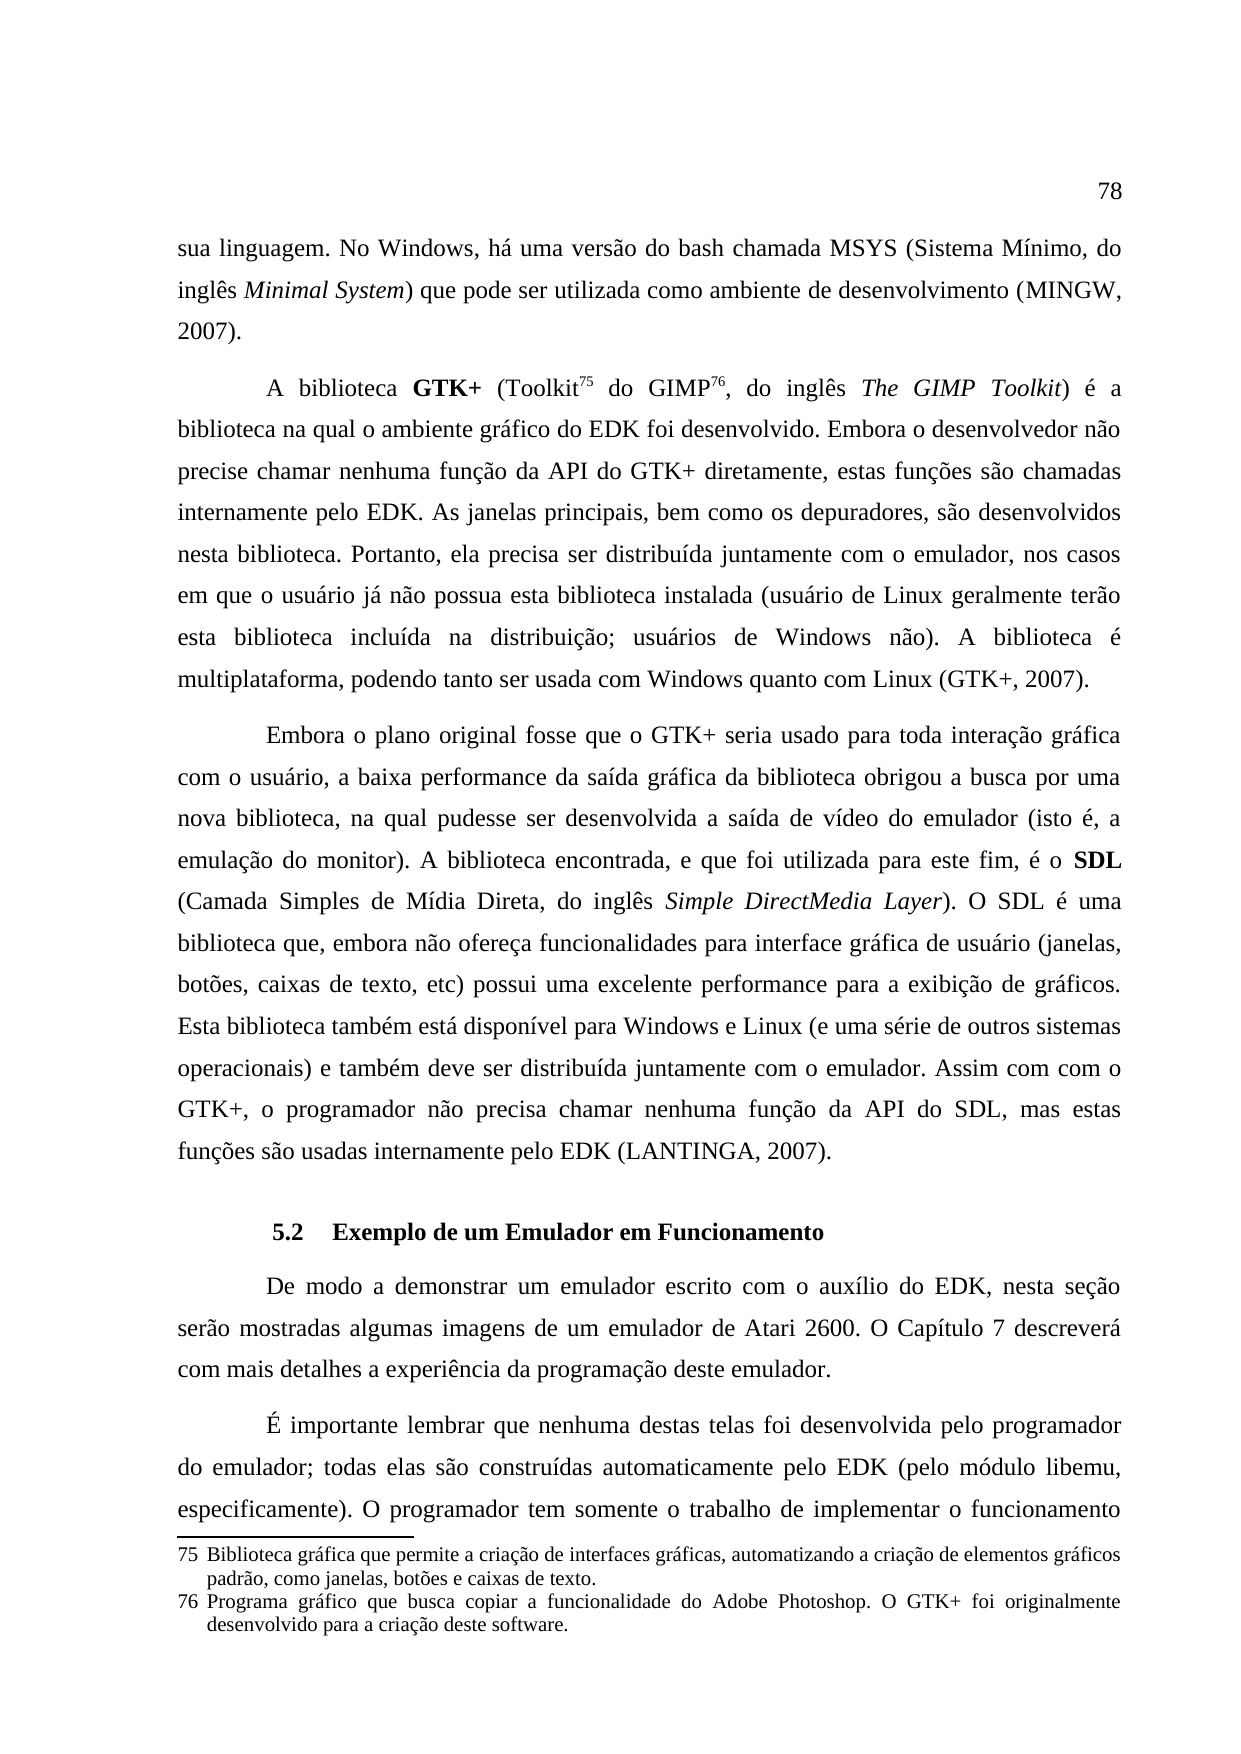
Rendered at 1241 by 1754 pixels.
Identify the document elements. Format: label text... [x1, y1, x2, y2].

text De modo a demonstrar um emulador escrito com o auxílio do EDK, nesta seção serão mostradas algumas imagens de um emulador de Atari 2600. O Capítulo 7 descreverá com mais detalhes a experiência da programação deste emulador. [177, 1272, 1122, 1383]
text A biblioteca GTK+ (Toolkit do GIMP, do inglês The GIMP Toolkit) é a biblioteca na qual o ambiente gráfico do EDK foi desenvolvido. Embora o desenvolvedor não precise chamar nenhuma função da API do GTK+ diretamente, estas funções são chamadas internamente pelo EDK. As janelas principais, bem como os depuradores, são desenvolvidos nesta biblioteca. Portanto, ela precisa ser distribuída juntamente com o emulador, nos casos em que o usuário já não possua esta biblioteca instalada (usuário de Linux geralmente terão esta biblioteca incluída na distribuição; usuários de Windows não). A biblioteca é multiplataforma, podendo tanto ser usada com Windows quanto com Linux (GTK+, 2007). [177, 374, 1122, 692]
subtitle Exemplo de um Emulador em Funcionamento [177, 1218, 1122, 1246]
text Programa gráfico que busca copiar a funcionalidade do Adobe Photoshop. O GTK+ foi originalmente desenvolvido para a criação deste software. [177, 1589, 1122, 1636]
text Biblioteca gráfica que permite a criação de interfaces gráficas, automatizando a criação de elementos gráficos padrão, como janelas, botões e caixas de texto. [177, 1543, 1122, 1589]
text sua linguagem. No Windows, há uma versão do bash chamada MSYS (Sistema Mínimo, do inglês Minimal System) que pode ser utilizada como ambiente de desenvolvimento (MINGW, 2007). [177, 234, 1122, 345]
text Embora o plano original fosse que o GTK+ seria usado para toda interação gráfica com o usuário, a baixa performance da saída gráfica da biblioteca obrigou a busca por uma nova biblioteca, na qual pudesse ser desenvolvida a saída de vídeo do emulador (isto é, a emulação do monitor). A biblioteca encontrada, e que foi utilizada para este fim, é o SDL (Camada Simples de Mídia Direta, do inglês Simple DirectMedia Layer). O SDL é uma biblioteca que, embora não ofereça funcionalidades para interface gráfica de usuário (janelas, botões, caixas de texto, etc) possui uma excelente performance para a exibição de gráficos. Esta biblioteca também está disponível para Windows e Linux (e uma série de outros sistemas operacionais) e também deve ser distribuída juntamente com o emulador. Assim com com o GTK+, o programador não precisa chamar nenhuma função da API do SDL, mas estas funções são usadas internamente pelo EDK (LANTINGA, 2007). [177, 721, 1122, 1164]
text É importante lembrar que nenhuma destas telas foi desenvolvida pelo programador do emulador; todas elas são construídas automaticamente pelo EDK (pelo módulo libemu, especificamente). O programador tem somente o trabalho de implementar o funcionamento [177, 1412, 1122, 1522]
